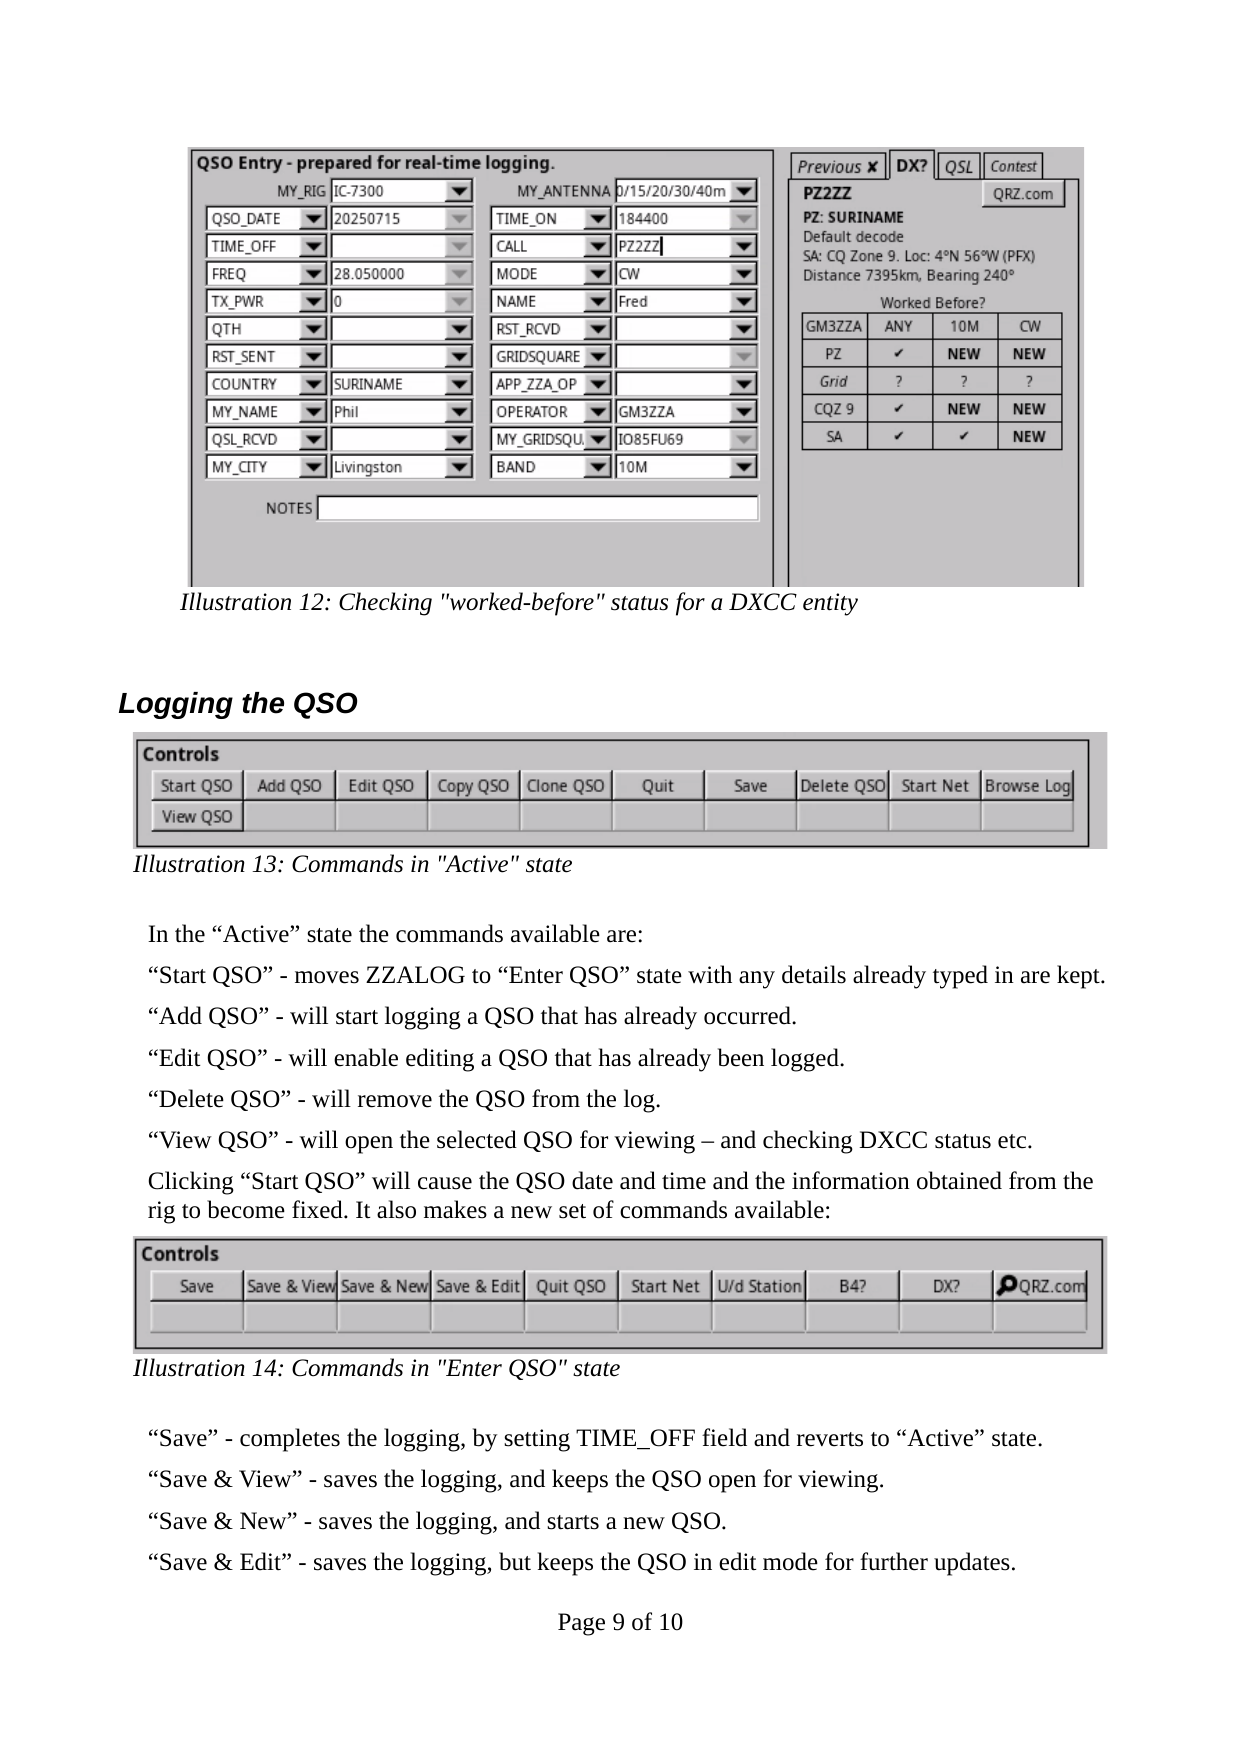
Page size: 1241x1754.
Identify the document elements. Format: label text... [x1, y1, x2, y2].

text In the “Active” state the commands available are: [148, 919, 1122, 948]
text “Save & Edit” - saves the logging, but keeps the QSO in edit mode for further updates. [148, 1547, 1122, 1576]
text “Delete QSO” - will remove the QSO from the log. [148, 1084, 1122, 1113]
list Illustration 12: Checking "worked-before" status for a DXCC entity [180, 587, 1076, 615]
text “Start QSO” - moves ZZALOG to “Enter QSO” state with any details already typed in are kept. [148, 960, 1122, 989]
picture [132, 732, 1108, 849]
text “Save & New” - saves the logging, and starts a new QSO. [148, 1506, 1122, 1534]
text “Save” - completes the logging, by setting TIME_OFF field and reverts to “Active” state. [148, 1423, 1122, 1452]
text Clicking “Start QSO” will cause the QSO date and time and the information obtained from the rig to become fixed. It also makes a new set of commands available: [148, 1166, 1122, 1224]
text Illustration 13: Commands in "Active" state [133, 849, 1107, 878]
picture [132, 1236, 1108, 1354]
text “Add QSO” - will start logging a QSO that has already occurred. [148, 1001, 1122, 1030]
text “Save & View” - saves the logging, and keeps the QSO open for viewing. [148, 1464, 1122, 1493]
picture [187, 147, 1085, 587]
text “View QSO” - will open the selected QSO for viewing – and checking DXCC status etc. [148, 1125, 1122, 1154]
subtitle Logging the QSO [118, 686, 1122, 720]
text Illustration 14: Commands in "Enter QSO" state [133, 1354, 1107, 1382]
text “Edit QSO” - will enable editing a QSO that has already been logged. [148, 1043, 1122, 1071]
